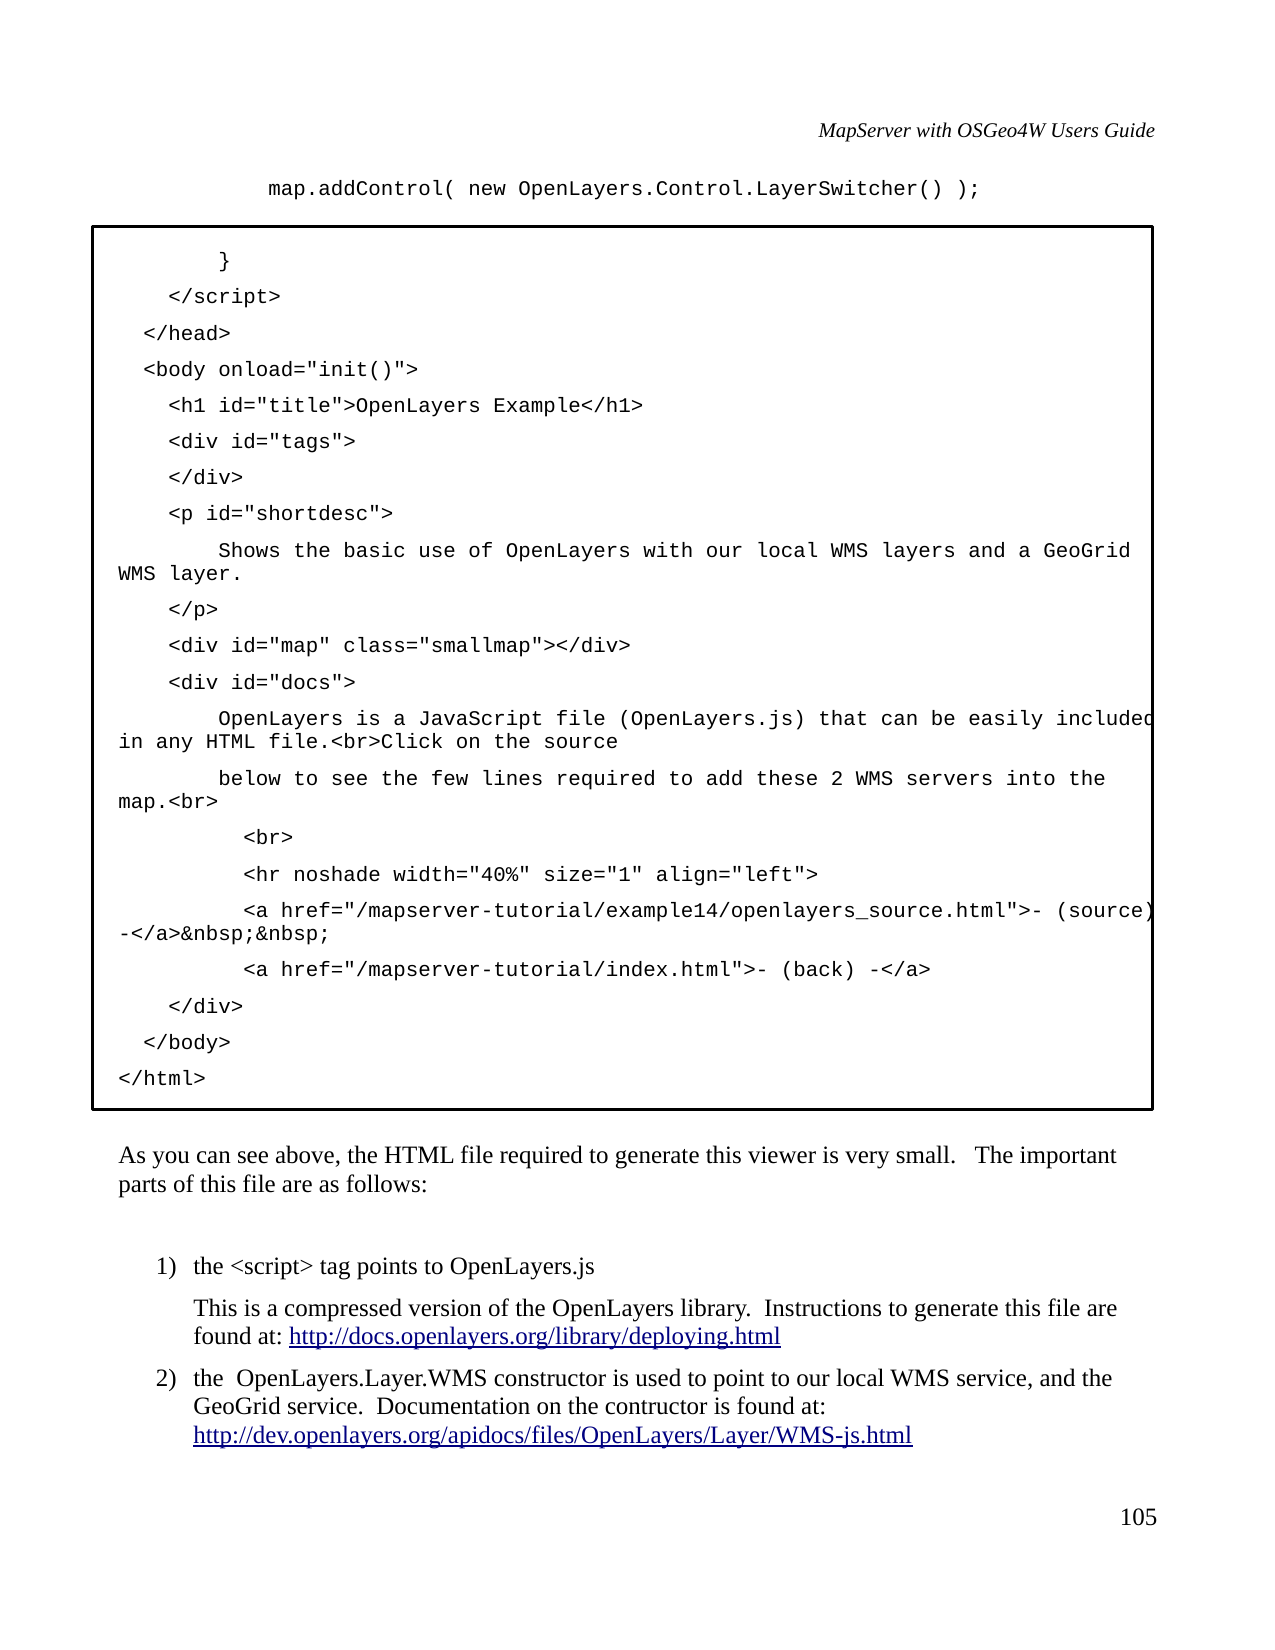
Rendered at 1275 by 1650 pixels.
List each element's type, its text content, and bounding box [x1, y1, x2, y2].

text <p id="shortdesc"> [118, 503, 1151, 527]
list This is a compressed version of the OpenLayers library. Instructions to generate this file are found at: http://docs.openlayers.org/library/deploying.html [156, 1293, 1157, 1350]
text Shows the basic use of OpenLayers with our local WMS layers and a GeoGrid WMS layer. [118, 539, 1151, 587]
text OpenLayers is a JavaScript file (OpenLayers.js) that can be easily included in any HTML file.<br>Click on the source [118, 708, 1151, 755]
text below to see the few lines required to add these 2 WMS servers into the map.<br> [118, 768, 1151, 815]
text <a href="/mapserver-tutorial/index.html">- (back) -</a> [118, 959, 1151, 983]
text </body> [118, 1032, 1151, 1055]
text <div id="docs"> [118, 672, 1151, 695]
text } [118, 250, 1151, 274]
text </div> [118, 996, 1151, 1019]
text <div id="tags"> [118, 431, 1151, 455]
text <hr noshade width="40%" size="1" align="left"> [118, 863, 1151, 887]
text </script> [118, 287, 1151, 310]
text map.addControl( new OpenLayers.Control.LayerSwitcher() ); [118, 178, 1157, 202]
list the <script> tag points to OpenLayers.js [156, 1251, 1157, 1280]
text As you can see above, the HTML file required to generate this viewer is very small. The important parts of this file are as follows: [118, 1140, 1157, 1198]
text <br> [118, 827, 1151, 851]
text </div> [118, 467, 1151, 491]
list the OpenLayers.Layer.WMS constructor is used to point to our local WMS service, and the GeoGrid service. Documentation on the contructor is found at: http://dev.openlayers.org/apidocs/files/OpenLayers/Layer/WMS-js.html [156, 1363, 1157, 1449]
text <div id="map" class="smallmap"></div> [118, 636, 1151, 659]
text <h1 id="title">OpenLayers Example</h1> [118, 395, 1151, 419]
text </html> [118, 1068, 1151, 1092]
text </p> [118, 599, 1151, 623]
text <a href="/mapserver-tutorial/example14/openlayers_source.html">- (source) -</a>&nbsp;&nbsp; [118, 900, 1151, 947]
text <body onload="init()"> [118, 359, 1151, 382]
text </head> [118, 323, 1151, 346]
